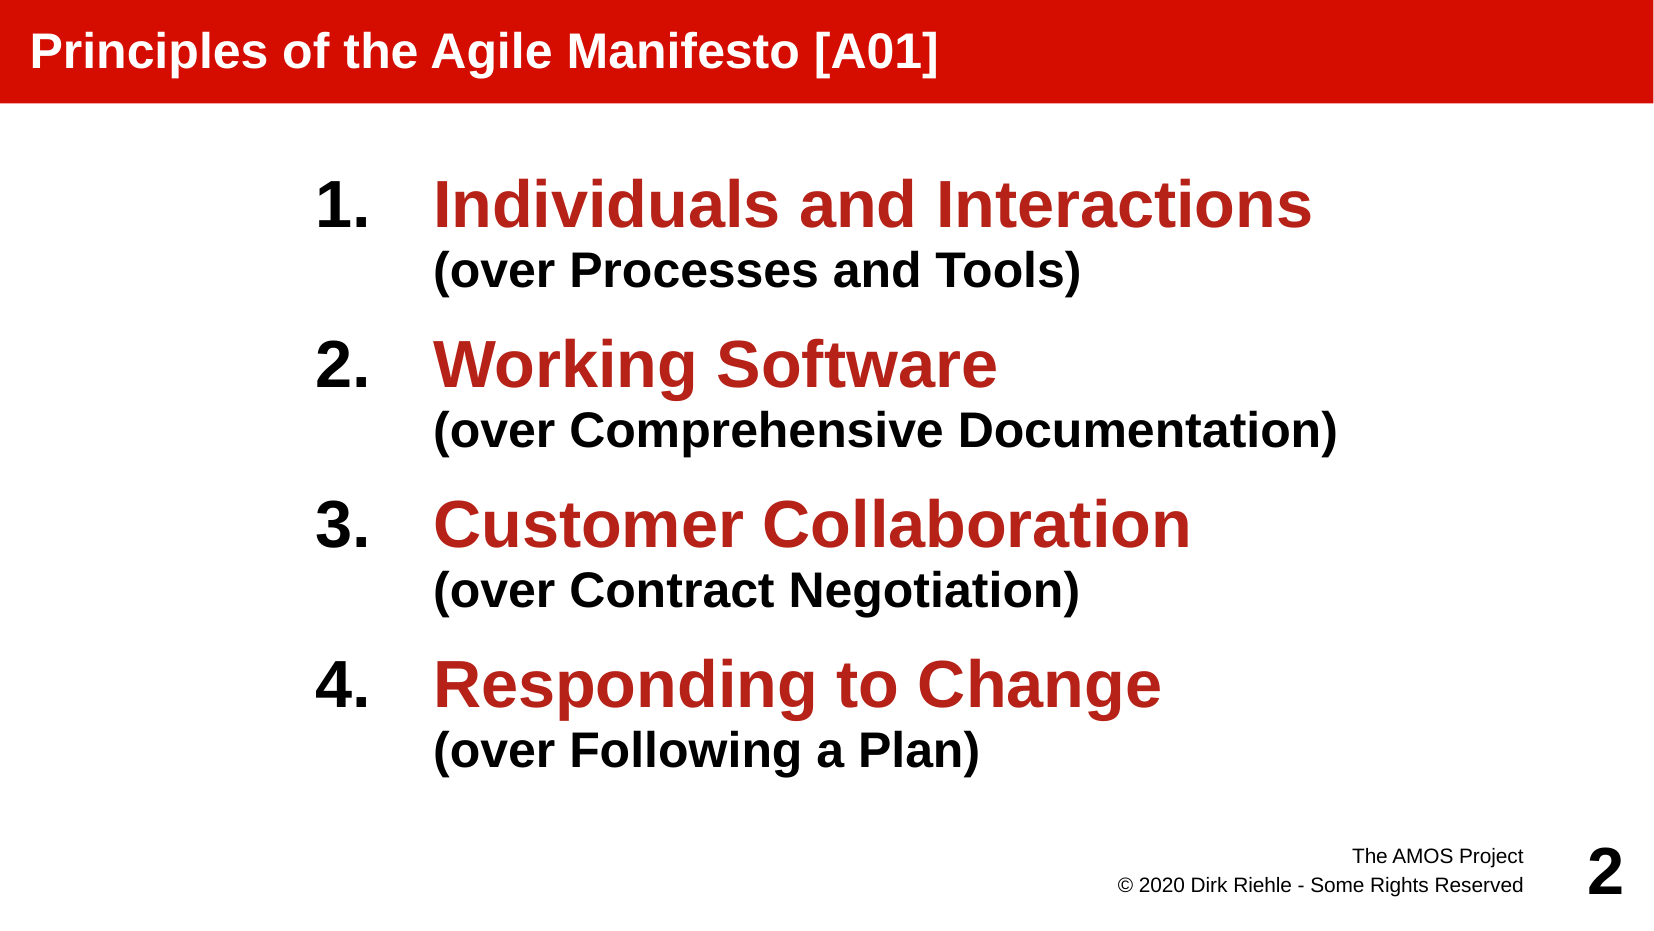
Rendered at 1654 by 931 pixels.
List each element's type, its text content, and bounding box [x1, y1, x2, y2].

title Principles of the Agile Manifesto [A01] [0, 0, 1654, 104]
subtitle Individuals and Interactions (over Processes and Tools) Working Software (over Comprehensive Documentation) Customer Collaboration (over Contract Negotiation) Responding to Change (over Following a Plan) [29, 132, 1625, 813]
